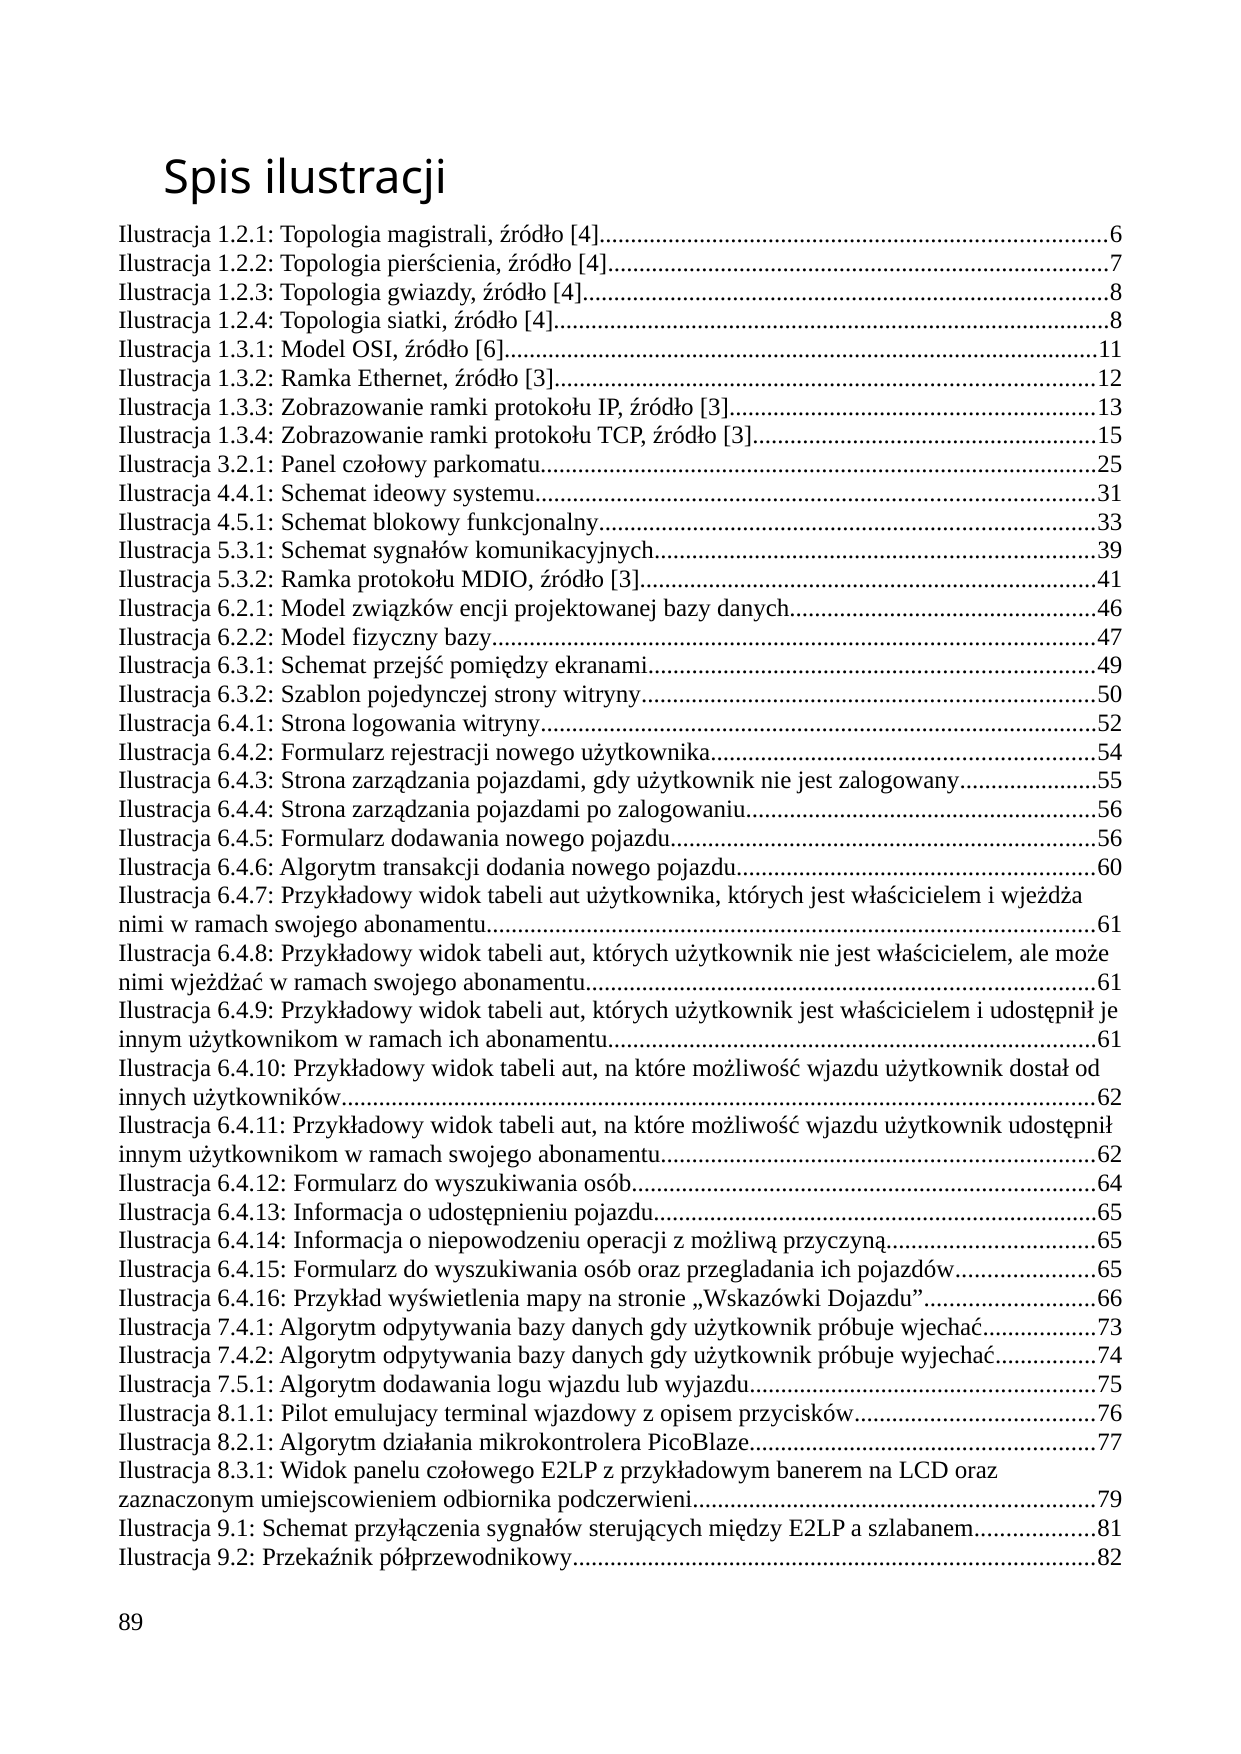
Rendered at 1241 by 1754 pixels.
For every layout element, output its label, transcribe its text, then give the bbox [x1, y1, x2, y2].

text Ilustracja 1.2.1: Topologia magistrali, źródło [4] 6 [118, 219, 1122, 248]
text Ilustracja 9.2: Przekaźnik półprzewodnikowy 82 [118, 1542, 1122, 1570]
text Ilustracja 8.3.1: Widok panelu czołowego E2LP z przykładowym banerem na LCD oraz zaznaczonym umiejscowieniem odbiornika podczerwieni 79 [118, 1455, 1122, 1513]
text Ilustracja 6.4.1: Strona logowania witryny 52 [118, 708, 1122, 737]
text Ilustracja 1.3.4: Zobrazowanie ramki protokołu TCP, źródło [3] 15 [118, 420, 1122, 449]
text Ilustracja 4.4.1: Schemat ideowy systemu 31 [118, 478, 1122, 507]
text Ilustracja 6.4.11: Przykładowy widok tabeli aut, na które możliwość wjazdu użytkownik udostępnił innym użytkownikom w ramach swojego abonamentu 62 [118, 1110, 1122, 1168]
text Ilustracja 1.3.2: Ramka Ethernet, źródło [3] 12 [118, 363, 1122, 392]
text Ilustracja 6.4.3: Strona zarządzania pojazdami, gdy użytkownik nie jest zalogowany 55 [118, 765, 1122, 794]
text Ilustracja 6.3.2: Szablon pojedynczej strony witryny 50 [118, 679, 1122, 708]
text Ilustracja 6.2.1: Model związków encji projektowanej bazy danych 46 [118, 593, 1122, 622]
text Ilustracja 1.2.4: Topologia siatki, źródło [4] 8 [118, 305, 1122, 334]
text Ilustracja 9.1: Schemat przyłączenia sygnałów sterujących między E2LP a szlabanem 81 [118, 1513, 1122, 1542]
text Ilustracja 6.3.1: Schemat przejść pomiędzy ekranami 49 [118, 650, 1122, 679]
text Ilustracja 8.1.1: Pilot emulujacy terminal wjazdowy z opisem przycisków 76 [118, 1398, 1122, 1427]
text Ilustracja 1.3.3: Zobrazowanie ramki protokołu IP, źródło [3] 13 [118, 392, 1122, 420]
text Ilustracja 6.4.10: Przykładowy widok tabeli aut, na które możliwość wjazdu użytkownik dostał od innych użytkowników 62 [118, 1053, 1122, 1110]
text Ilustracja 6.4.13: Informacja o udostępnieniu pojazdu 65 [118, 1197, 1122, 1225]
text Ilustracja 6.4.14: Informacja o niepowodzeniu operacji z możliwą przyczyną 65 [118, 1225, 1122, 1254]
text Ilustracja 6.4.4: Strona zarządzania pojazdami po zalogowaniu 56 [118, 794, 1122, 823]
text Ilustracja 1.2.2: Topologia pierścienia, źródło [4] 7 [118, 248, 1122, 277]
text Ilustracja 5.3.2: Ramka protokołu MDIO, źródło [3] 41 [118, 564, 1122, 593]
text Ilustracja 7.4.2: Algorytm odpytywania bazy danych gdy użytkownik próbuje wyjechać 74 [118, 1340, 1122, 1369]
text Ilustracja 6.4.7: Przykładowy widok tabeli aut użytkownika, których jest właścicielem i wjeżdża nimi w ramach swojego abonamentu 61 [118, 880, 1122, 938]
text Ilustracja 1.3.1: Model OSI, źródło [6] 11 [118, 334, 1122, 363]
text Ilustracja 6.4.16: Przykład wyświetlenia mapy na stronie „Wskazówki Dojazdu” 66 [118, 1283, 1122, 1312]
text Ilustracja 5.3.1: Schemat sygnałów komunikacyjnych 39 [118, 535, 1122, 564]
text Ilustracja 7.4.1: Algorytm odpytywania bazy danych gdy użytkownik próbuje wjechać 73 [118, 1312, 1122, 1340]
text Ilustracja 6.4.2: Formularz rejestracji nowego użytkownika 54 [118, 737, 1122, 765]
text Ilustracja 4.5.1: Schemat blokowy funkcjonalny 33 [118, 507, 1122, 535]
text Ilustracja 6.4.6: Algorytm transakcji dodania nowego pojazdu 60 [118, 852, 1122, 880]
text Ilustracja 6.4.15: Formularz do wyszukiwania osób oraz przegladania ich pojazdów 65 [118, 1254, 1122, 1283]
text Ilustracja 1.2.3: Topologia gwiazdy, źródło [4] 8 [118, 277, 1122, 305]
subtitle Spis ilustracji [118, 143, 1122, 207]
text Ilustracja 3.2.1: Panel czołowy parkomatu 25 [118, 449, 1122, 478]
text Ilustracja 7.5.1: Algorytm dodawania logu wjazdu lub wyjazdu 75 [118, 1369, 1122, 1398]
text Ilustracja 6.4.12: Formularz do wyszukiwania osób 64 [118, 1168, 1122, 1197]
text Ilustracja 6.4.8: Przykładowy widok tabeli aut, których użytkownik nie jest właścicielem, ale może nimi wjeżdżać w ramach swojego abonamentu 61 [118, 938, 1122, 995]
text Ilustracja 8.2.1: Algorytm działania mikrokontrolera PicoBlaze 77 [118, 1427, 1122, 1455]
text Ilustracja 6.2.2: Model fizyczny bazy 47 [118, 622, 1122, 650]
text Ilustracja 6.4.5: Formularz dodawania nowego pojazdu 56 [118, 823, 1122, 852]
text Ilustracja 6.4.9: Przykładowy widok tabeli aut, których użytkownik jest właścicielem i udostępnił je innym użytkownikom w ramach ich abonamentu 61 [118, 995, 1122, 1053]
